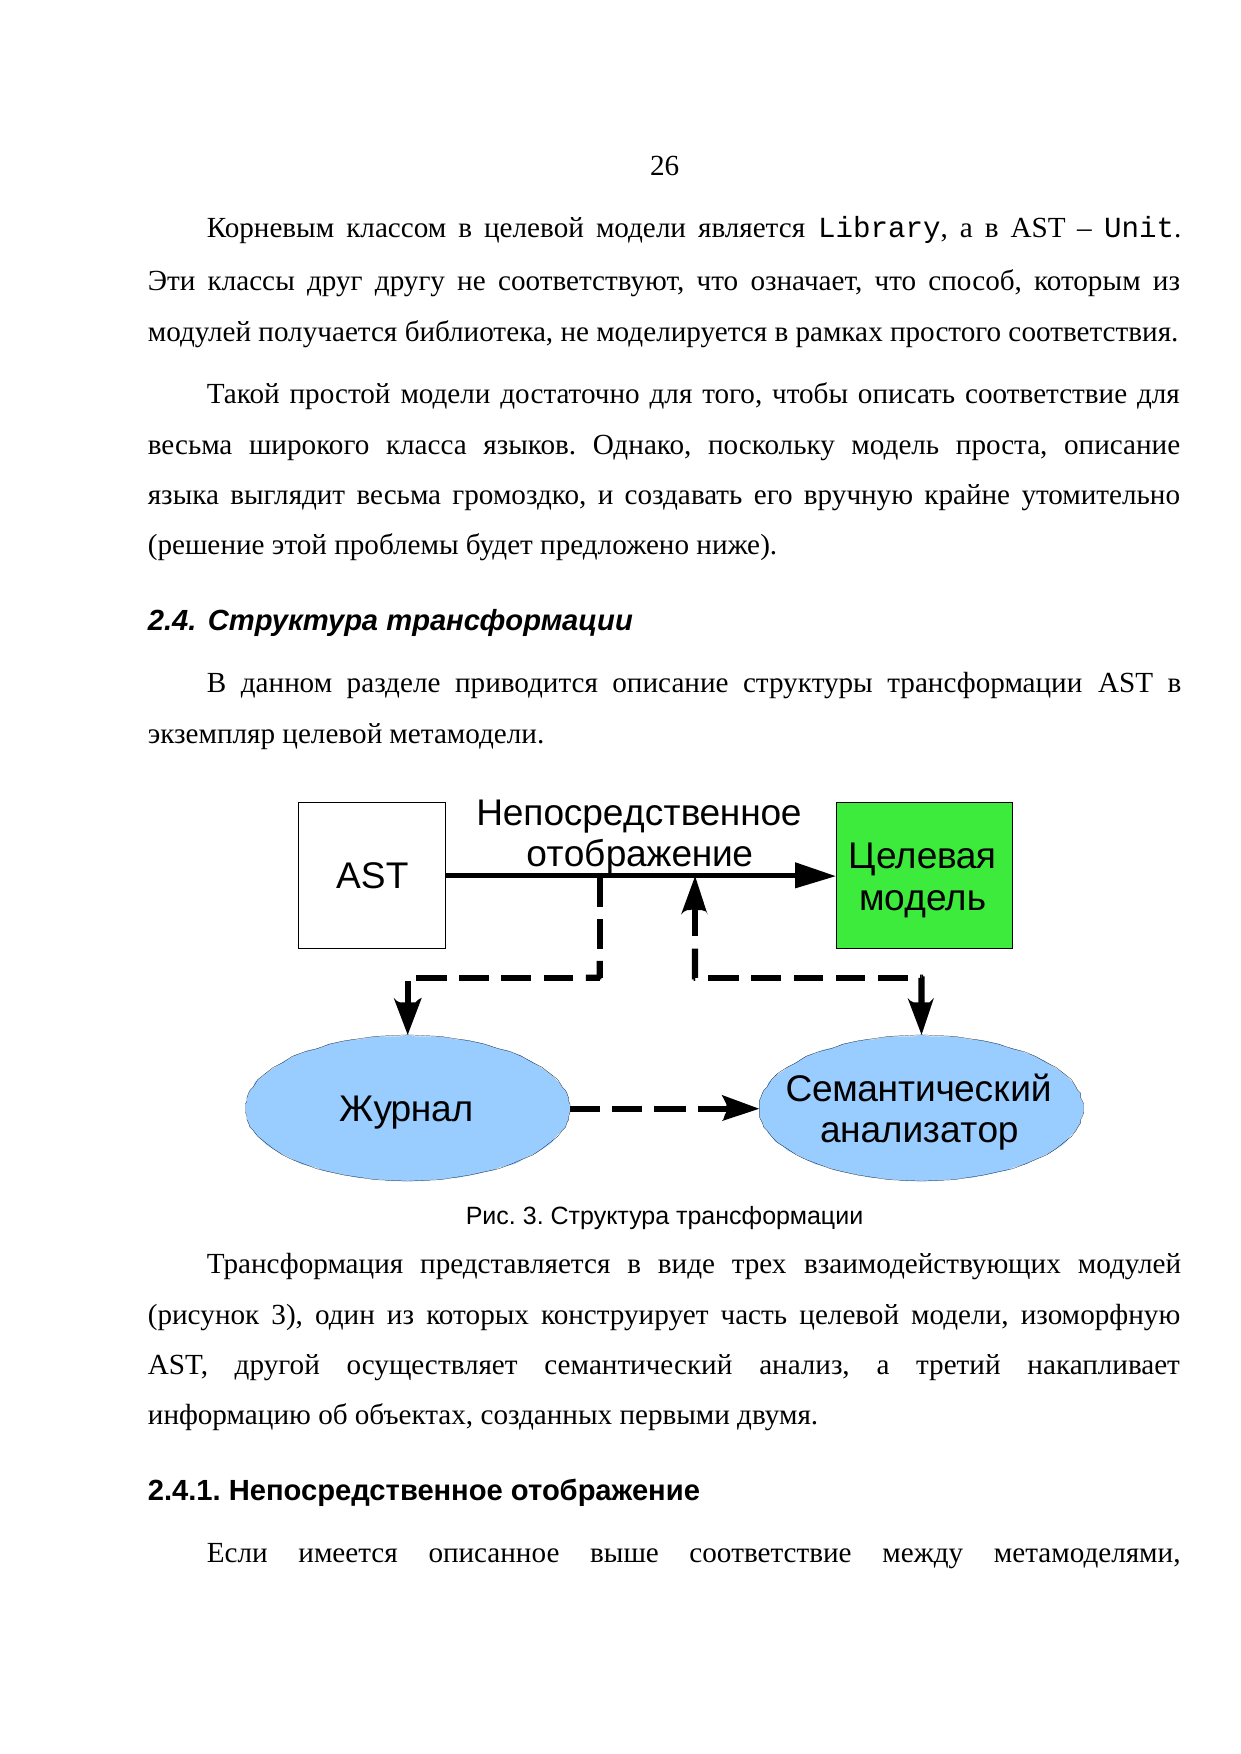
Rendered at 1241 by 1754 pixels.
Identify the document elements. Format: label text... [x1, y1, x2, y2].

text Корневым классом в целевой модели является Library, а в AST – Unit. Эти классы друг другу не соответствуют, что означает, что способ, которым из модулей получается библиотека, не моделируется в рамках простого соответствия. [148, 211, 1181, 347]
subtitle Структура трансформации [148, 603, 1181, 636]
text В данном разделе приводится описание структуры трансформации AST в экземпляр целевой метамодели. [148, 666, 1181, 749]
text Рис. 3. Структура трансформации [245, 1115, 1084, 1230]
subtitle Непосредственное отображение [148, 1473, 1181, 1506]
text Такой простой модели достаточно для того, чтобы описать соответствие для весьма широкого класса языков. Однако, поскольку модель проста, описание языка выглядит весьма громоздко, и создавать его вручную крайне утомительно (решение этой проблемы будет предложено ниже). [148, 377, 1181, 561]
text Если имеется описанное выше соответствие между метамоделями, [148, 1536, 1181, 1569]
text Трансформация представляется в виде трех взаимодействующих модулей (рисунок 3), один из которых конструирует часть целевой модели, изоморфную AST, другой осуществляет семантический анализ, а третий накапливает информацию об объектах, созданных первыми двумя. [148, 779, 1181, 1431]
